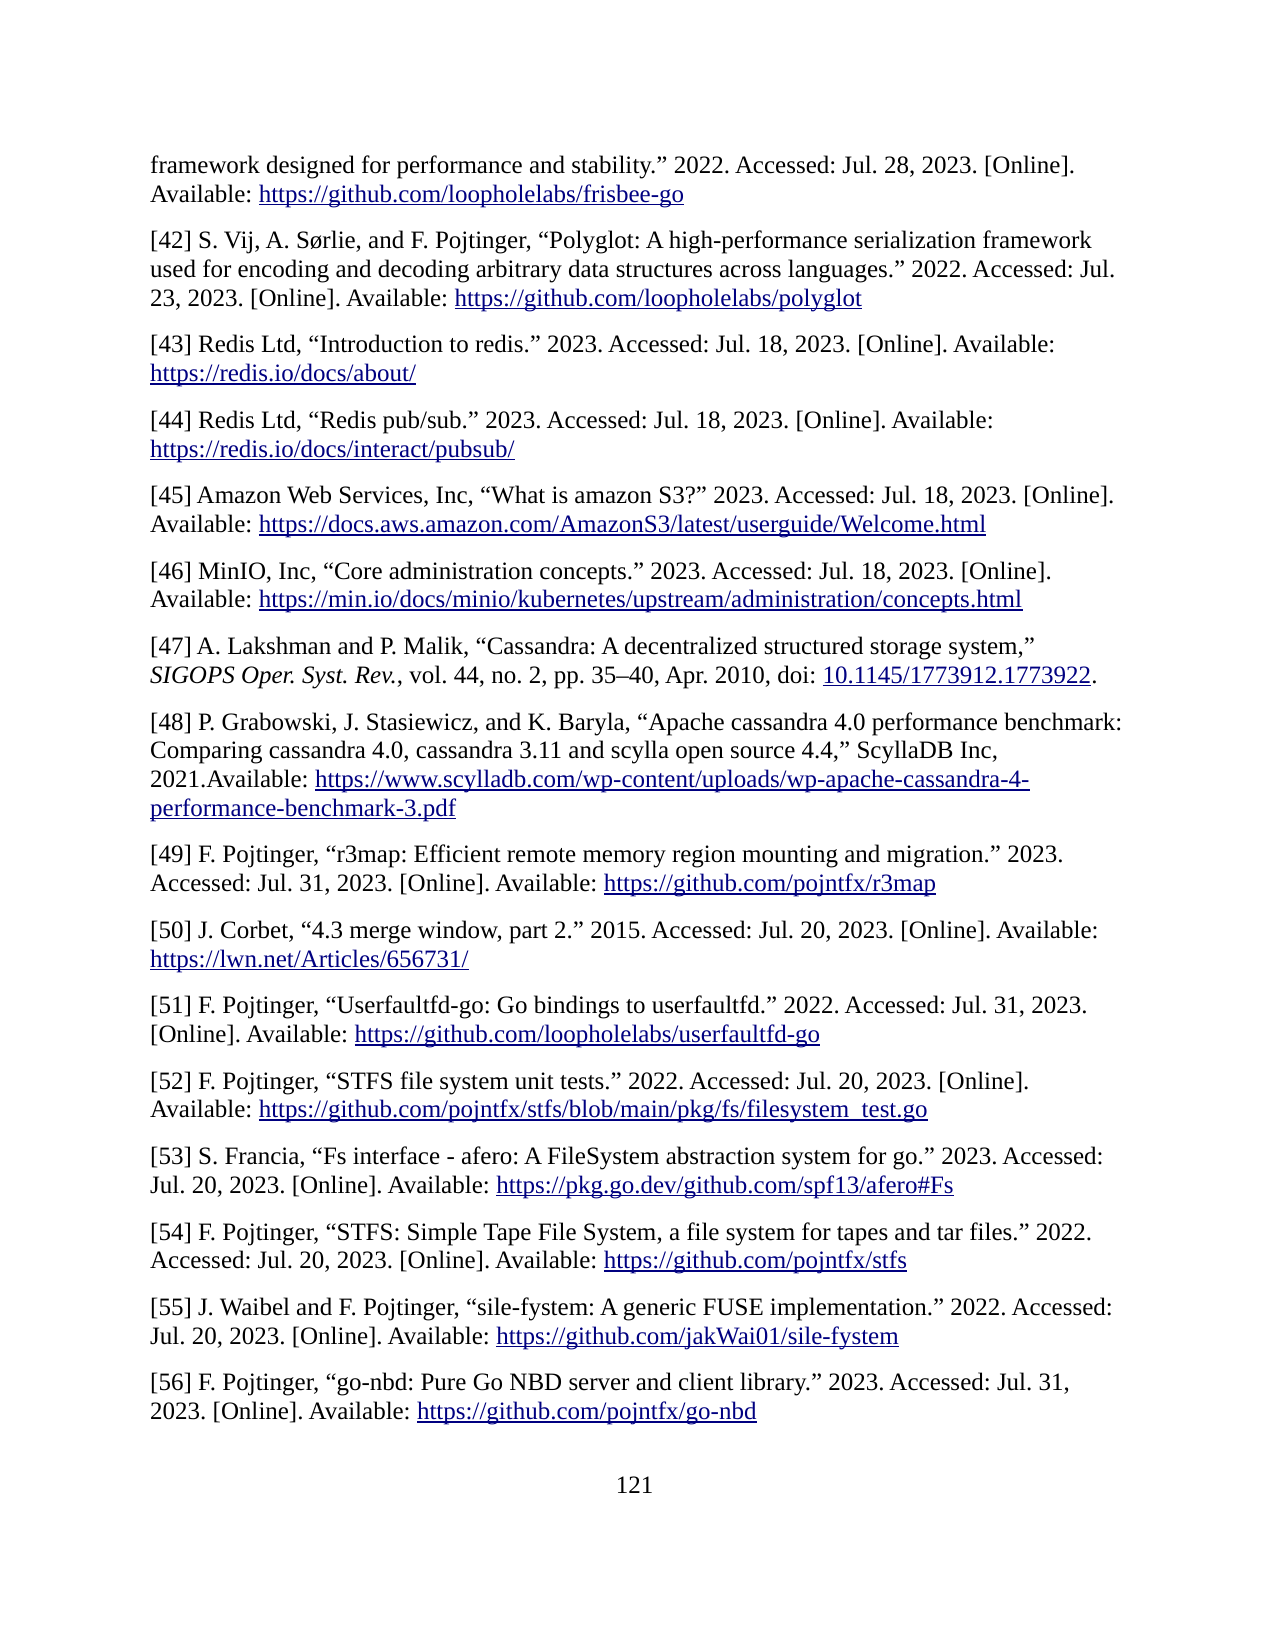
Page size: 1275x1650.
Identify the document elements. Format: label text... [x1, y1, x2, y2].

text [49] F. Pojtinger, “r3map: Efficient remote memory region mounting and migration.” 2023. Accessed: Jul. 31, 2023. [Online]. Available: https://github.com/pojntfx/r3map [150, 839, 1125, 897]
text [52] F. Pojtinger, “STFS file system unit tests.” 2022. Accessed: Jul. 20, 2023. [Online]. Available: https://github.com/pojntfx/stfs/blob/main/pkg/fs/filesystem_test.go [150, 1066, 1125, 1123]
text [53] S. Francia, “Fs interface - afero: A FileSystem abstraction system for go.” 2023. Accessed: Jul. 20, 2023. [Online]. Available: https://pkg.go.dev/github.com/spf13/afero#Fs [150, 1141, 1125, 1199]
text [43] Redis Ltd, “Introduction to redis.” 2023. Accessed: Jul. 18, 2023. [Online]. Available: https://redis.io/docs/about/ [150, 329, 1125, 387]
text framework designed for performance and stability.” 2022. Accessed: Jul. 28, 2023. [Online]. Available: https://github.com/loopholelabs/frisbee-go [150, 150, 1125, 207]
text [45] Amazon Web Services, Inc, “What is amazon S3?” 2023. Accessed: Jul. 18, 2023. [Online]. Available: https://docs.aws.amazon.com/AmazonS3/latest/userguide/Welcome.html [150, 480, 1125, 538]
text [55] J. Waibel and F. Pojtinger, “sile-fystem: A generic FUSE implementation.” 2022. Accessed: Jul. 20, 2023. [Online]. Available: https://github.com/jakWai01/sile-fystem [150, 1292, 1125, 1349]
text [44] Redis Ltd, “Redis pub/sub.” 2023. Accessed: Jul. 18, 2023. [Online]. Available: https://redis.io/docs/interact/pubsub/ [150, 405, 1125, 462]
text [42] S. Vij, A. Sørlie, and F. Pojtinger, “Polyglot: A high-performance serialization framework used for encoding and decoding arbitrary data structures across languages.” 2022. Accessed: Jul. 23, 2023. [Online]. Available: https://github.com/loopholelabs/polyglot [150, 225, 1125, 312]
text [47] A. Lakshman and P. Malik, “Cassandra: A decentralized structured storage system,” SIGOPS Oper. Syst. Rev., vol. 44, no. 2, pp. 35–40, Apr. 2010, doi: 10.1145/1773912.1773922. [150, 631, 1125, 689]
text [54] F. Pojtinger, “STFS: Simple Tape File System, a file system for tapes and tar files.” 2022. Accessed: Jul. 20, 2023. [Online]. Available: https://github.com/pojntfx/stfs [150, 1217, 1125, 1274]
text [56] F. Pojtinger, “go-nbd: Pure Go NBD server and client library.” 2023. Accessed: Jul. 31, 2023. [Online]. Available: https://github.com/pojntfx/go-nbd [150, 1367, 1125, 1425]
text [51] F. Pojtinger, “Userfaultfd-go: Go bindings to userfaultfd.” 2022. Accessed: Jul. 31, 2023. [Online]. Available: https://github.com/loopholelabs/userfaultfd-go [150, 990, 1125, 1048]
text [50] J. Corbet, “4.3 merge window, part 2.” 2015. Accessed: Jul. 20, 2023. [Online]. Available: https://lwn.net/Articles/656731/ [150, 915, 1125, 972]
text [46] MinIO, Inc, “Core administration concepts.” 2023. Accessed: Jul. 18, 2023. [Online]. Available: https://min.io/docs/minio/kubernetes/upstream/administration/concepts.html [150, 556, 1125, 613]
text [48] P. Grabowski, J. Stasiewicz, and K. Baryla, “Apache cassandra 4.0 performance benchmark: Comparing cassandra 4.0, cassandra 3.11 and scylla open source 4.4,” ScyllaDB Inc, 2021.Available: https://www.scylladb.com/wp-content/uploads/wp-apache-cassandra-4-performance-benchmark-3.pdf [150, 707, 1125, 822]
